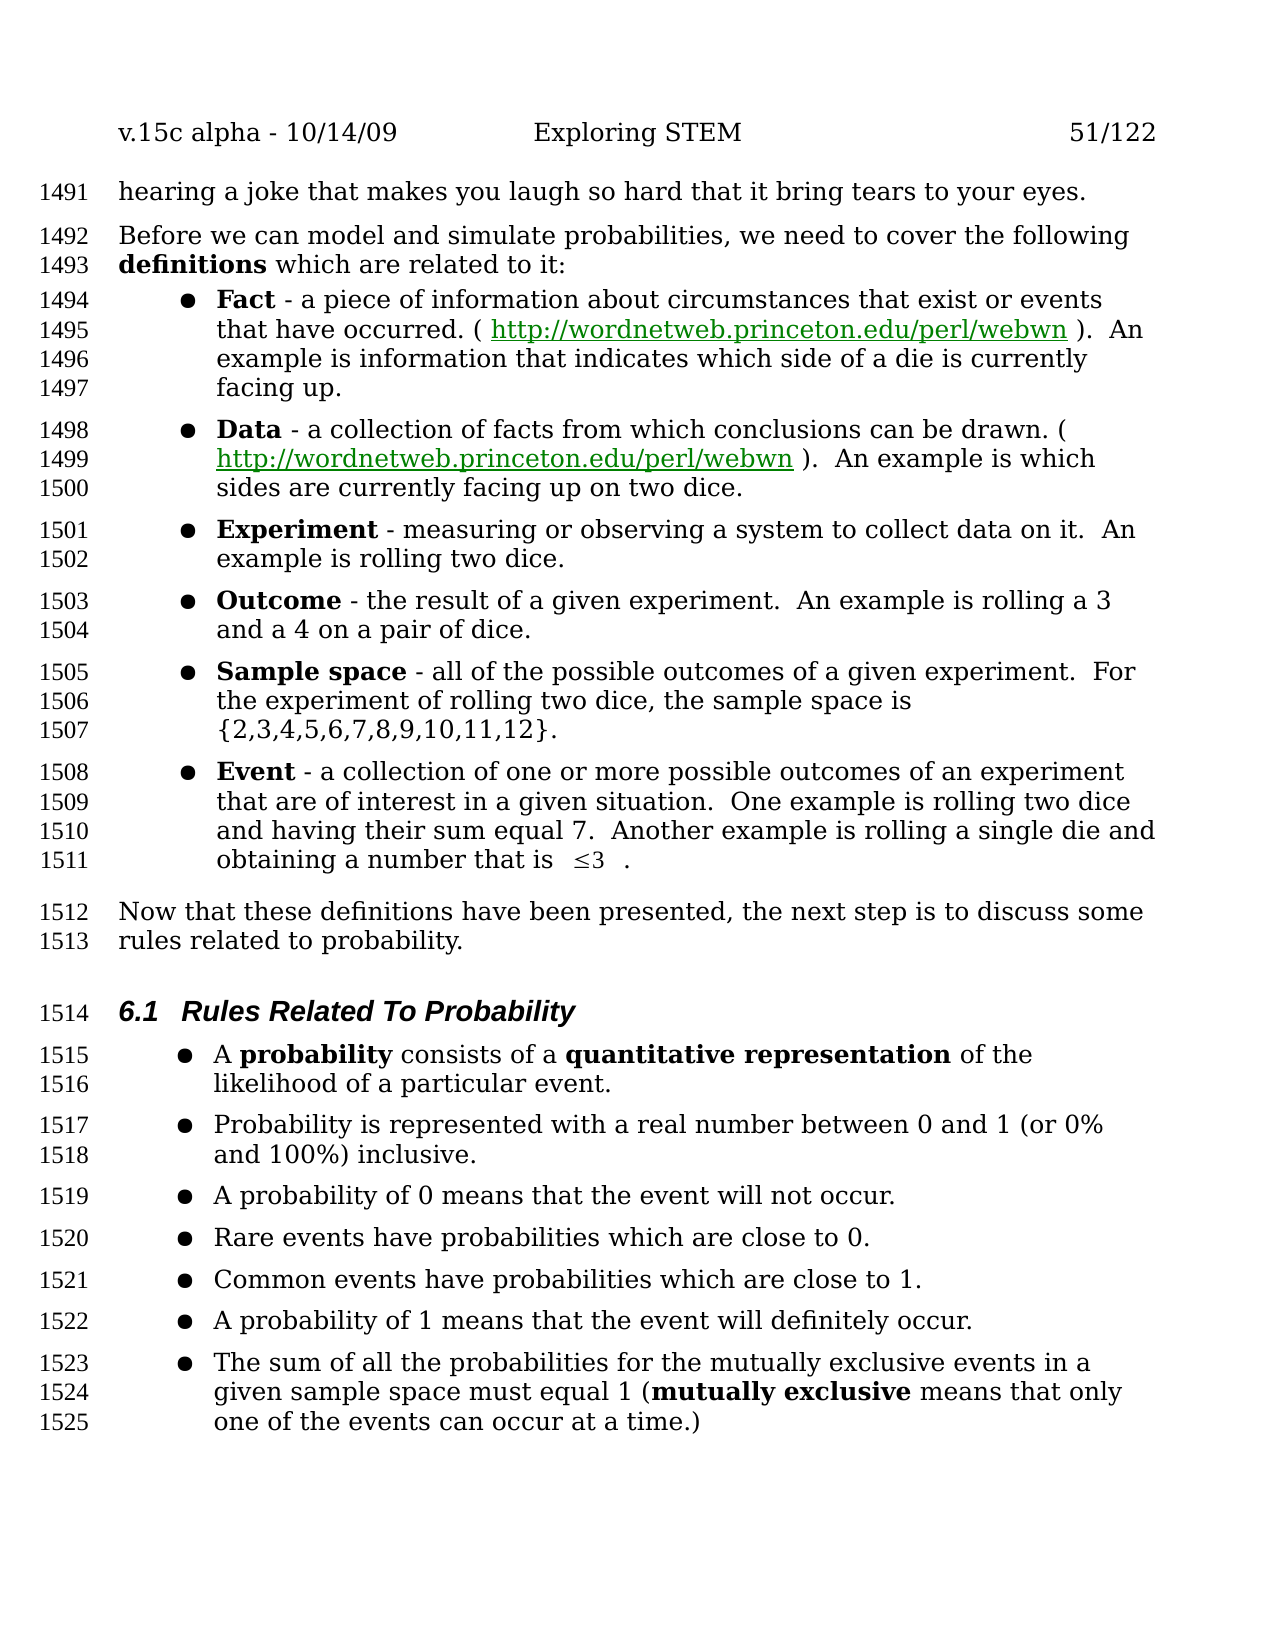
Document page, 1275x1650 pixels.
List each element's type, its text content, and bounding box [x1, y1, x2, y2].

list Common events have probabilities which are close to 1. [175, 1265, 1157, 1294]
list Sample space - all of the possible outcomes of a given experiment. For the experiment of rolling two dice, the sample space is {2,3,4,5,6,7,8,9,10,11,12}. [178, 657, 1157, 745]
list Data - a collection of facts from which conclusions can be drawn. ( http://wordnetweb.princeton.edu/perl/webwn ). An example is which sides are currently facing up on two dice. [178, 415, 1157, 503]
list Experiment - measuring or observing a system to collect data on it. An example is rolling two dice. [178, 515, 1157, 574]
subtitle Rules Related To Probability [118, 994, 1157, 1028]
list A probability of 0 means that the event will not occur. [175, 1181, 1157, 1211]
list The sum of all the probabilities for the mutually exclusive events in a given sample space must equal 1 (mutually exclusive means that only one of the events can occur at a time.) [175, 1348, 1157, 1436]
list A probability consists of a quantitative representation of the likelihood of a particular event. [175, 1039, 1157, 1098]
text Before we can model and simulate probabilities, we need to cover the following definitions which are related to it: [118, 221, 1157, 279]
text hearing a joke that makes you laugh so hard that it bring tears to your eyes. [118, 177, 1157, 206]
text Now that these definitions have been presented, the next step is to discuss some rules related to probability. [118, 897, 1157, 955]
list Rare events have probabilities which are close to 0. [175, 1223, 1157, 1252]
list Probability is represented with a real number between 0 and 1 (or 0% and 100%) inclusive. [175, 1111, 1157, 1169]
list Fact - a piece of information about circumstances that exist or events that have occurred. ( http://wordnetweb.princeton.edu/perl/webwn ). An example is information that indicates which side of a die is currently facing up. [178, 286, 1157, 402]
list A probability of 1 means that the event will definitely occur. [175, 1306, 1157, 1336]
list Outcome - the result of a given experiment. An example is rolling a 3 and a 4 on a pair of dice. [178, 586, 1157, 645]
list Event - a collection of one or more possible outcomes of an experiment that are of interest in a given situation. One example is rolling two dice and having their sum equal 7. Another example is rolling a single die and obtaining a number that is. [178, 757, 1157, 875]
